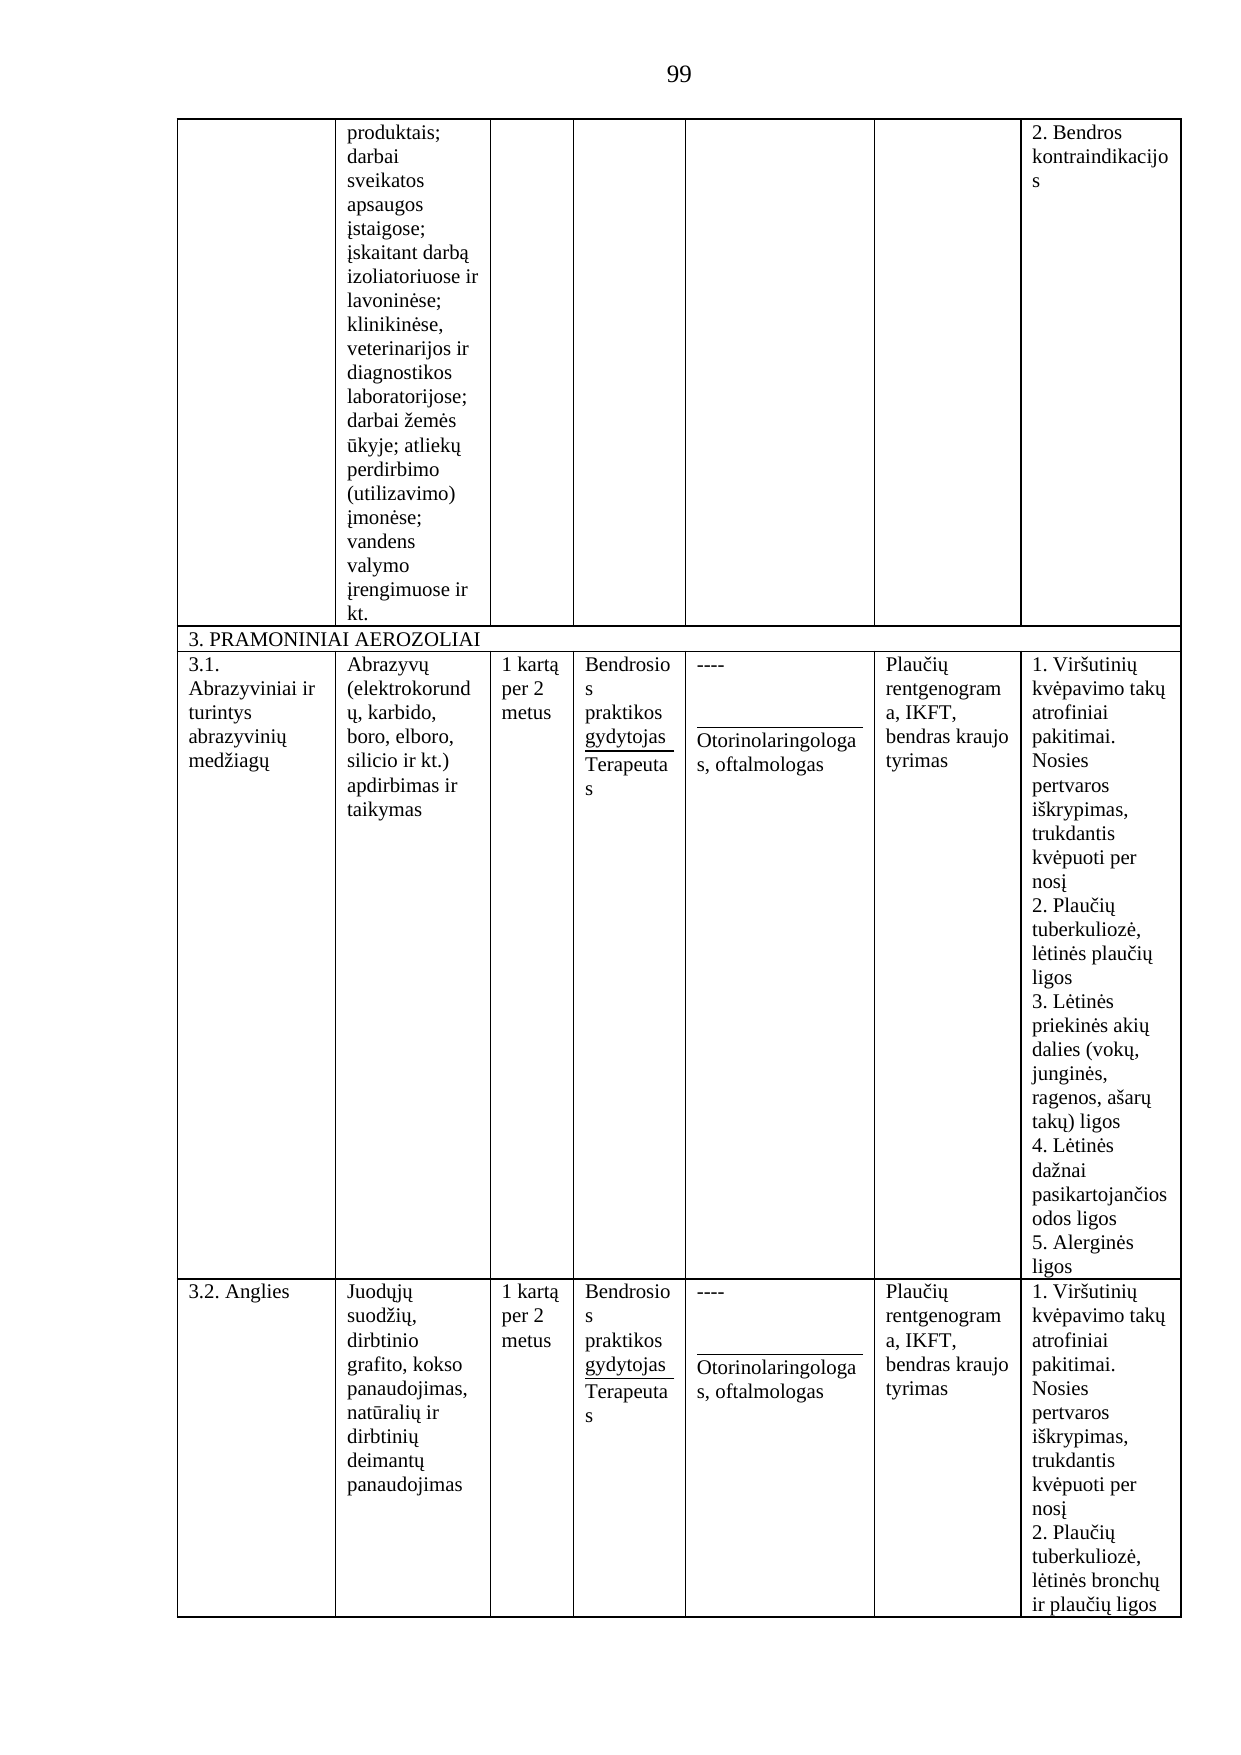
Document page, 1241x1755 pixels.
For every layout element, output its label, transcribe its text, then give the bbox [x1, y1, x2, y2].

table_cell ---- Otorinolaringologas, oftalmologas [686, 1280, 874, 1616]
table_cell ---- Otorinolaringologas, oftalmologas [686, 652, 874, 1278]
table_cell 1. Viršutinių kvėpavimo takų atrofiniai pakitimai. Nosies pertvaros iškrypimas, trukdantis kvėpuoti per nosį 2. Plaučių tuberkuliozė, lėtinės plaučių ligos 3. Lėtinės priekinės akių dalies (vokų, junginės, ragenos, ašarų takų) ligos 4. Lėtinės dažnai pasikartojančios odos ligos 5. Alerginės ligos [1022, 652, 1180, 1278]
table_cell 1. Viršutinių kvėpavimo takų atrofiniai pakitimai. Nosies pertvaros iškrypimas, trukdantis kvėpuoti per nosį 2. Plaučių tuberkuliozė, lėtinės bronchų ir plaučių ligos [1022, 1280, 1180, 1616]
table_cell 1 kartą per 2 metus [491, 1280, 573, 1616]
table_cell 3.2. Anglies [178, 1280, 335, 1616]
table_cell [574, 120, 685, 625]
table_cell ---- ---- [686, 120, 874, 625]
table_cell produktais; darbai sveikatos apsaugos įstaigose; įskaitant darbą izoliatoriuose ir lavoninėse; klinikinėse, veterinarijos ir diagnostikos laboratorijose; darbai žemės ūkyje; atliekų perdirbimo (utilizavimo) įmonėse; vandens valymo įrengimuose ir kt. [336, 120, 490, 625]
table_cell Plaučių rentgenograma, IKFT, bendras kraujo tyrimas [875, 652, 1020, 1278]
table_cell 3. PRAMONINIAI AEROZOLIAI [178, 627, 1180, 651]
table_cell [875, 120, 1020, 625]
table_cell [178, 120, 335, 625]
table_cell 1 kartą per 2 metus [491, 652, 573, 1278]
table_cell Plaučių rentgenograma, IKFT, bendras kraujo tyrimas [875, 1280, 1020, 1616]
table_cell 3.1. Abrazyviniai ir turintys abrazyvinių medžiagų [178, 652, 335, 1278]
table_cell 2. Bendros kontraindikacijos [1022, 120, 1180, 625]
table_cell Bendrosios praktikos gydytojas Terapeutas [574, 1280, 685, 1616]
table_cell [491, 120, 573, 625]
table_cell Juodųjų suodžių, dirbtinio grafito, kokso panaudojimas, natūralių ir dirbtinių deimantų panaudojimas [336, 1280, 490, 1616]
table_cell Abrazyvų (elektrokorundų, karbido, boro, elboro, silicio ir kt.) apdirbimas ir taikymas [336, 652, 490, 1278]
table_cell Bendrosios praktikos gydytojas Terapeutas [574, 652, 685, 1278]
